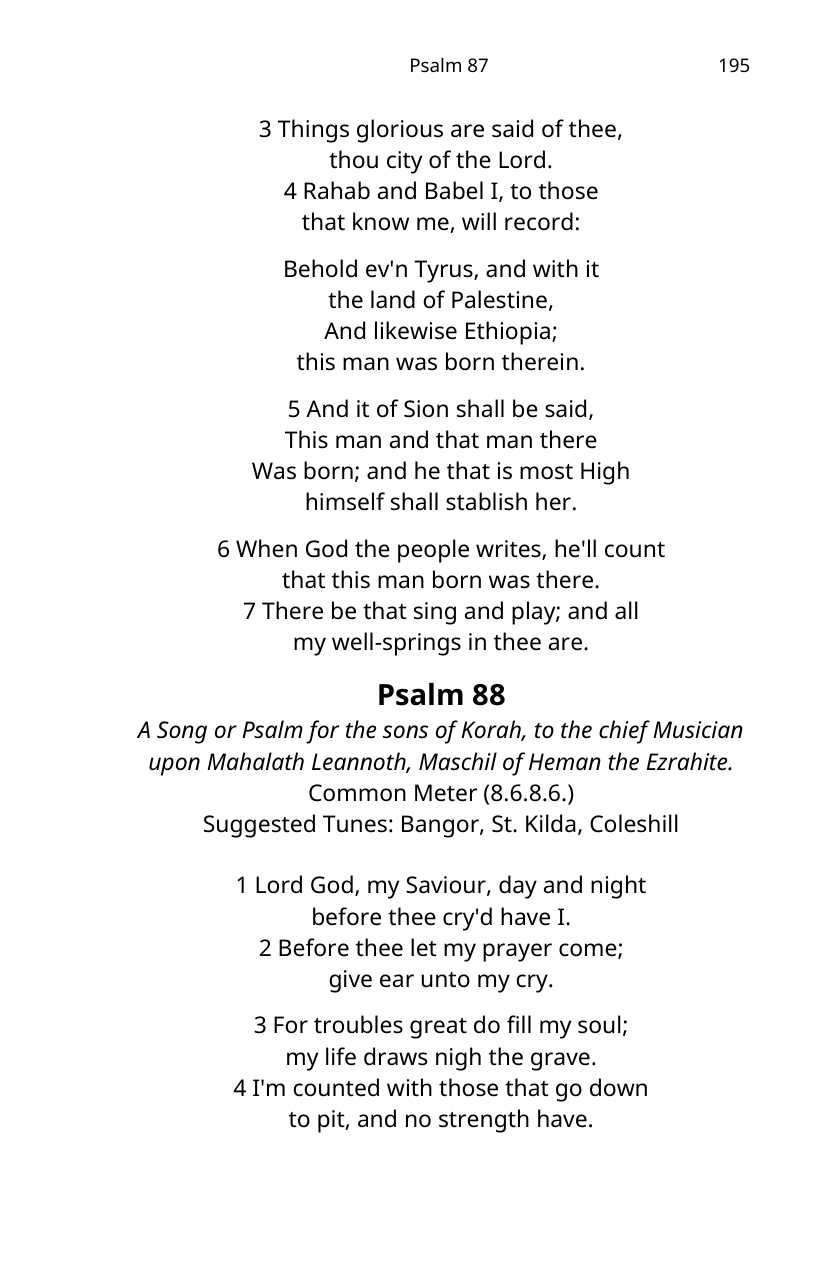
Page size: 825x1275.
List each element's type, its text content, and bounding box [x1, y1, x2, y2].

text Suggested Tunes: Bangor, St. Kilda, Coleshill [132, 808, 750, 839]
subtitle Psalm 88 [132, 672, 750, 714]
text 3 For troubles great do fill my soul; my life draws nigh the grave. 4 I'm counted with those that go down to pit, and no strength have. [132, 1009, 750, 1134]
text A Song or Psalm for the sons of Korah, to the chief Musician upon Mahalath Leannoth, Maschil of Heman the Ezrahite. [132, 714, 750, 777]
text 5 And it of Sion shall be said, This man and that man there Was born; and he that is most High himself shall stablish her. [132, 392, 750, 517]
text 3 Things glorious are said of thee, thou city of the Lord. 4 Rahab and Babel I, to those that know me, will record: [132, 112, 750, 237]
text 1 Lord God, my Saviour, day and night before thee cry'd have I. 2 Before thee let my prayer come; give ear unto my cry. [132, 869, 750, 994]
subtitle Common Meter (8.6.8.6.) [132, 777, 750, 808]
text 6 When God the people writes, he'll count that this man born was there. 7 There be that sing and play; and all my well-springs in thee are. [132, 532, 750, 657]
text Behold ev'n Tyrus, and with it the land of Palestine, And likewise Ethiopia; this man was born therein. [132, 252, 750, 377]
